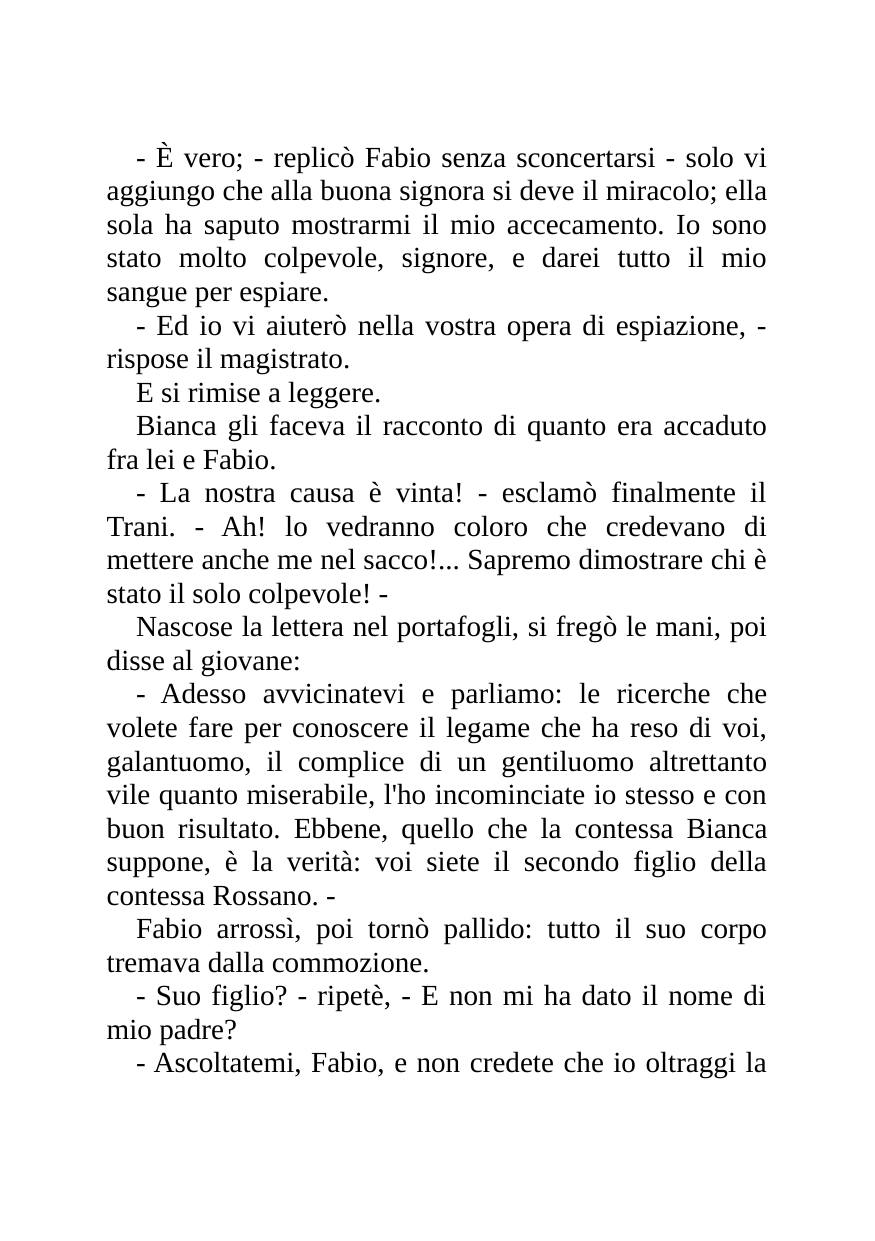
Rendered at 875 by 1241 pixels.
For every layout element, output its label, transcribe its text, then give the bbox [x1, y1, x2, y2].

text - Ed io vi aiuterò nella vostra opera di espiazione, - rispose il magistrato. [106, 308, 768, 375]
text Fabio arrossì, poi tornò pallido: tutto il suo corpo tremava dalla commozione. [106, 911, 768, 978]
text - Adesso avvicinatevi e parliamo: le ricerche che volete fare per conoscere il legame che ha reso di voi, galantuomo, il complice di un gentiluomo altrettanto vile quanto miserabile, l'ho incominciate io stesso e con buon risultato. Ebbene, quello che la contessa Bianca suppone, è la verità: voi siete il secondo figlio della contessa Rossano. - [106, 677, 768, 911]
text Bianca gli faceva il racconto di quanto era accaduto fra lei e Fabio. [106, 408, 768, 475]
text - La nostra causa è vinta! - esclamò finalmente il Trani. - Ah! lo vedranno coloro che credevano di mettere anche me nel sacco!... Sapremo dimostrare chi è stato il solo colpevole! - [106, 475, 768, 609]
text Nascose la lettera nel portafogli, si fregò le mani, poi disse al giovane: [106, 609, 768, 677]
text - È vero; - replicò Fabio senza sconcertarsi - solo vi aggiungo che alla buona signora si deve il miracolo; ella sola ha saputo mostrarmi il mio accecamento. Io sono stato molto colpevole, signore, e darei tutto il mio sangue per espiare. [106, 140, 768, 308]
text - Ascoltatemi, Fabio, e non credete che io oltraggi la [106, 1046, 768, 1079]
text E si rimise a leggere. [106, 375, 768, 408]
text - Suo figlio? - ripetè, - E non mi ha dato il nome di mio padre? [106, 978, 768, 1046]
